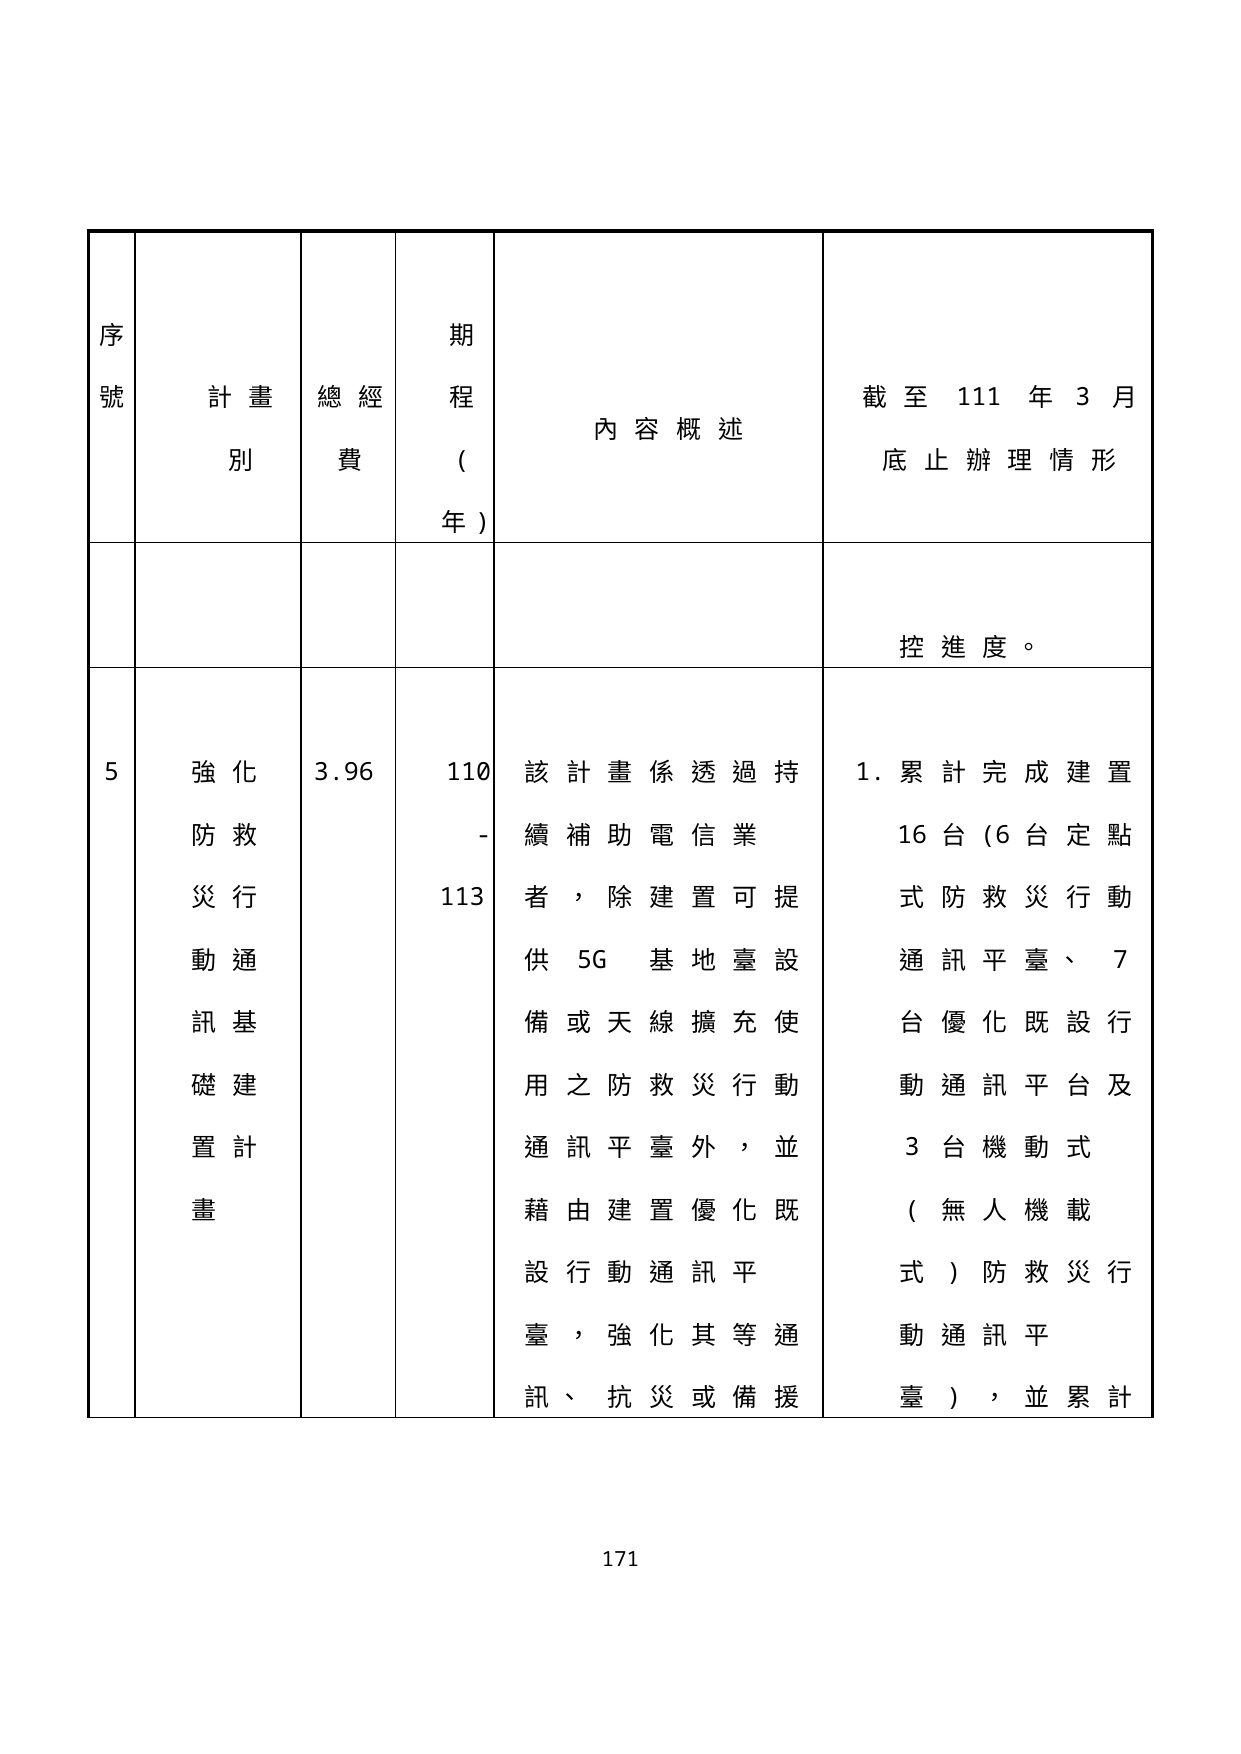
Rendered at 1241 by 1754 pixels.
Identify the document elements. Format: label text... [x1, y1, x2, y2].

table_header 計畫別 [136, 233, 300, 542]
table_cell 3.96 [302, 668, 395, 1417]
table_cell [90, 543, 134, 667]
table_cell 強化防救災行動通訊基礎建置計畫 [136, 668, 300, 1417]
table_cell [136, 543, 300, 667]
table_header 內容概述 [495, 233, 822, 542]
table_header 截至111年3月底止辦理情形 [824, 233, 1151, 542]
table_cell 該計畫係透過持續補助電信業者，除建置可提供5G 基地臺設備或天線擴充使用之防救災行動通訊平臺外，並藉由建置優化既設行動通訊平臺，強化其等通訊、抗災或備援 [495, 668, 822, 1417]
table_header 序號 [90, 233, 134, 542]
table_header 總經費 [302, 233, 395, 542]
table_cell [396, 543, 493, 667]
table_cell 1.累計完成建置16台(6台定點式防救災行動通訊平臺、7台優化既設行動通訊平台及3台機動式(無人機載式)防救災行動通訊平臺)，並累計 [824, 668, 1151, 1417]
table_cell [495, 543, 822, 667]
table_cell 控進度。 [824, 543, 1151, 667]
table_cell 110-113 [396, 668, 493, 1417]
table_cell [302, 543, 395, 667]
table_header 期程(年) [396, 233, 493, 542]
table_cell 5 [90, 668, 134, 1417]
